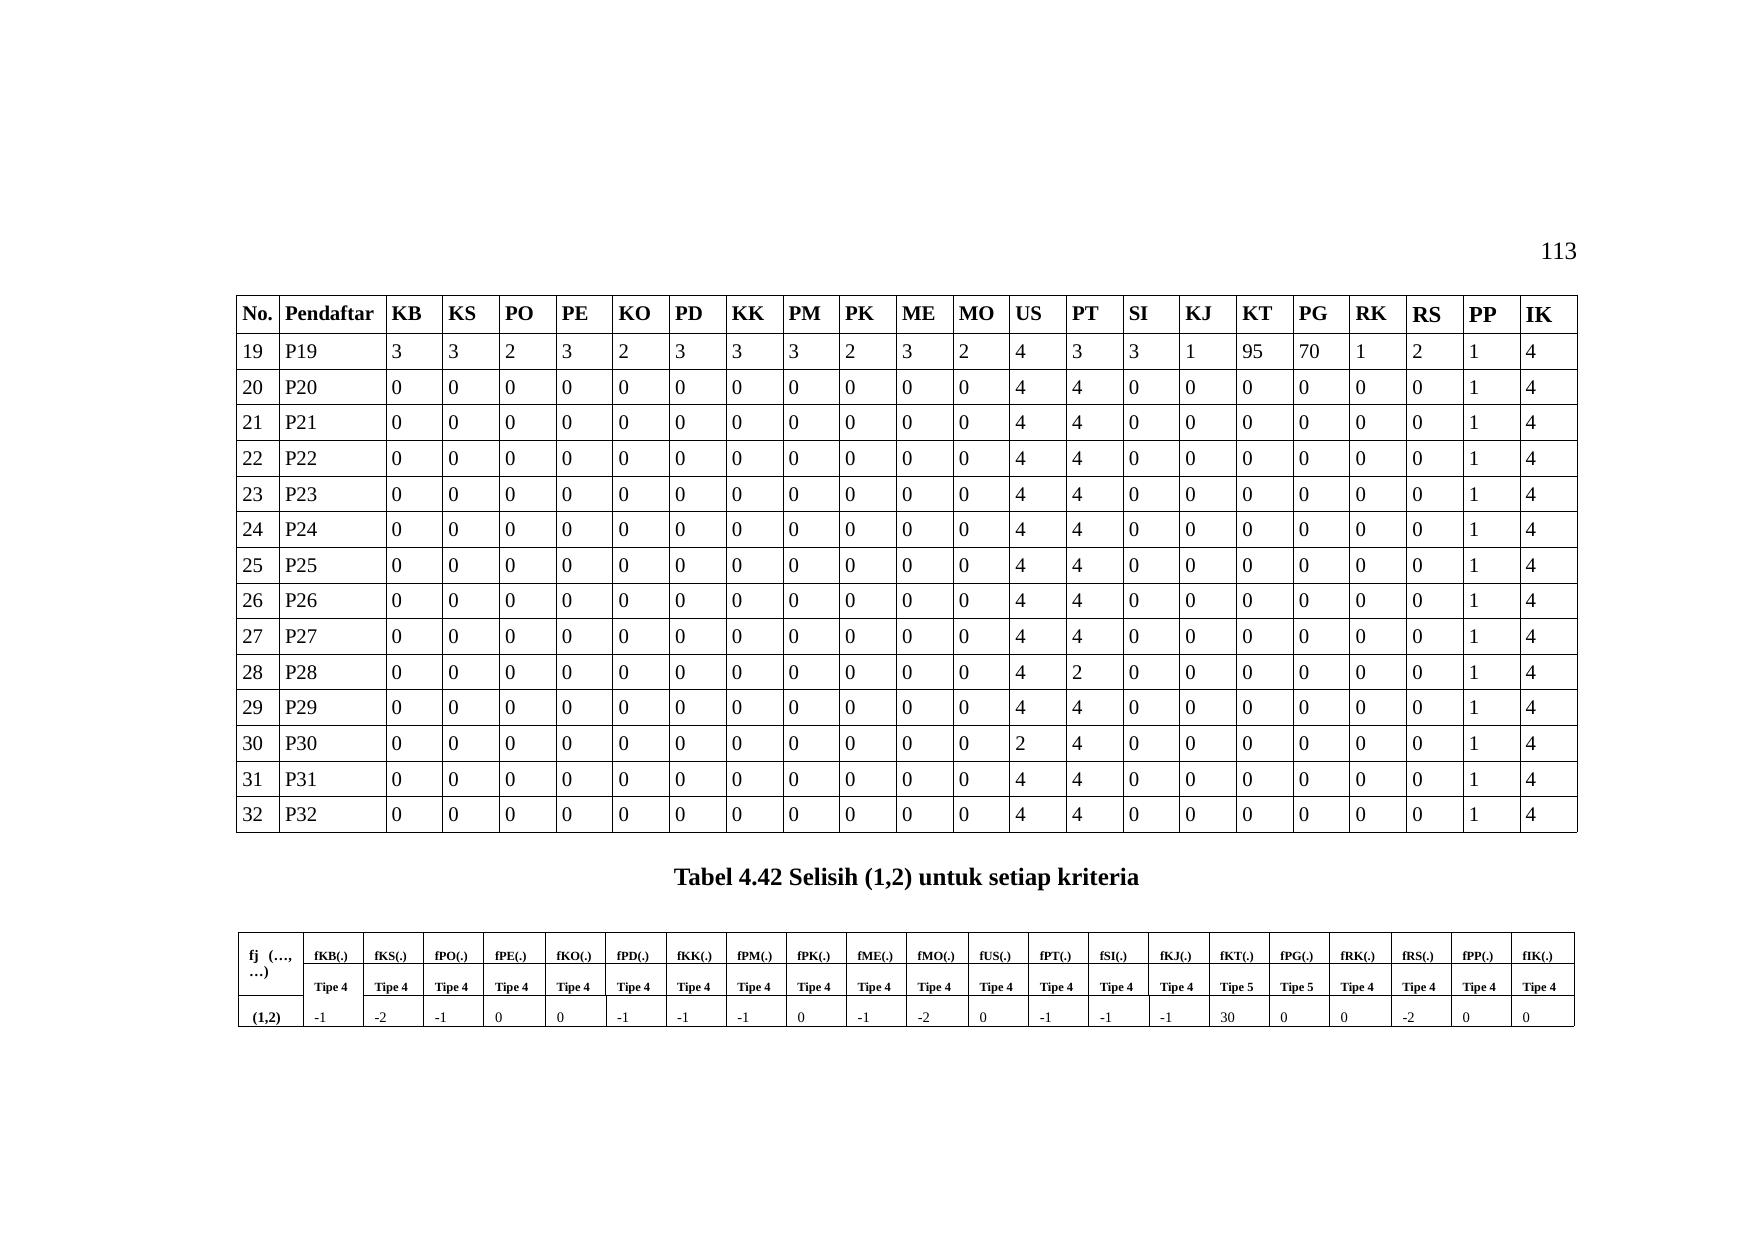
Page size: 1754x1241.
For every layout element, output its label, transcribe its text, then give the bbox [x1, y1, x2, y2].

table_cell 0 [1124, 370, 1179, 404]
table_cell Tipe 4 [1029, 964, 1088, 994]
table_cell 0 [954, 548, 1009, 582]
table_cell Tipe 4 [606, 964, 666, 994]
table_cell 0 [387, 584, 442, 618]
table_cell 4 [1067, 370, 1123, 404]
table_cell Tipe 4 [424, 964, 483, 994]
table_cell 4 [1521, 762, 1577, 796]
table_cell 0 [670, 690, 726, 725]
table_header US [1010, 296, 1066, 333]
table_cell 4 [1521, 690, 1577, 725]
table_cell 0 [613, 512, 669, 547]
table_cell 0 [1294, 655, 1349, 689]
table_cell 0 [954, 512, 1009, 547]
table_cell 3 [1124, 334, 1179, 369]
table_cell 0 [1350, 548, 1406, 582]
table_cell Tipe 4 [667, 964, 726, 994]
table_cell 0 [897, 584, 953, 618]
table_cell 0 [500, 690, 556, 725]
table_cell 0 [727, 370, 783, 404]
table_cell 0 [387, 441, 442, 476]
table_cell 4 [1521, 441, 1577, 476]
table_cell 0 [1124, 405, 1179, 440]
table_cell 4 [1010, 334, 1066, 369]
table_cell 0 [1180, 726, 1236, 761]
table_cell 0 [670, 477, 726, 511]
table_cell 2 [840, 334, 896, 369]
table_cell P31 [280, 762, 386, 796]
table_cell 0 [443, 797, 499, 832]
table_cell 1 [1180, 334, 1236, 369]
table_cell 0 [1124, 726, 1179, 761]
table_cell 22 [237, 441, 279, 476]
table_cell 1 [1464, 762, 1520, 796]
table_cell 0 [840, 619, 896, 654]
table_cell Tipe 4 [1089, 964, 1148, 994]
table_cell 0 [1407, 619, 1463, 654]
table_cell 0 [613, 655, 669, 689]
table_header KB [387, 296, 442, 333]
table_cell P30 [280, 726, 386, 761]
table_cell 0 [1180, 619, 1236, 654]
table_cell 0 [1124, 512, 1179, 547]
table_cell 3 [897, 334, 953, 369]
table_cell 0 [840, 441, 896, 476]
table_cell P22 [280, 441, 386, 476]
table_cell 4 [1521, 655, 1577, 689]
table_cell 0 [897, 405, 953, 440]
table_cell 0 [784, 690, 839, 725]
table_header ME [897, 296, 953, 333]
table_cell 0 [613, 690, 669, 725]
table_cell 0 [897, 477, 953, 511]
table_cell 0 [784, 441, 839, 476]
table_cell P24 [280, 512, 386, 547]
table_cell 4 [1521, 405, 1577, 440]
table_cell 4 [1067, 405, 1123, 440]
table_header KK [727, 296, 783, 333]
table_cell 0 [613, 584, 669, 618]
table_header PE [557, 296, 612, 333]
table_header No. [237, 296, 279, 333]
table_cell Tipe 4 [1330, 964, 1391, 994]
table_cell 0 [443, 726, 499, 761]
table_header fSI(.) [1089, 933, 1148, 963]
table_cell 0 [1330, 996, 1391, 1026]
table_cell 0 [557, 441, 612, 476]
table_cell 0 [387, 619, 442, 654]
table_cell 0 [954, 762, 1009, 796]
table_cell 0 [1180, 370, 1236, 404]
table_cell 0 [500, 405, 556, 440]
table_cell 0 [1180, 477, 1236, 511]
table_cell 32 [237, 797, 279, 832]
table_header fME(.) [847, 933, 906, 963]
table_cell 0 [443, 619, 499, 654]
table_cell -1 [607, 996, 666, 1026]
table_cell Tipe 4 [1149, 964, 1209, 994]
table_cell 0 [1350, 797, 1406, 832]
table_cell 0 [387, 762, 442, 796]
table_cell 4 [1067, 441, 1123, 476]
table_cell 4 [1010, 584, 1066, 618]
table_header fKO(.) [546, 933, 605, 963]
table_cell 4 [1010, 690, 1066, 725]
table_cell -2 [1392, 996, 1451, 1026]
table_cell 4 [1010, 619, 1066, 654]
table_cell 0 [954, 619, 1009, 654]
table_cell 0 [1124, 762, 1179, 796]
table_cell 0 [1124, 477, 1179, 511]
table_cell 0 [443, 512, 499, 547]
table_cell 0 [557, 762, 612, 796]
table_cell 0 [670, 619, 726, 654]
table_cell 0 [1180, 797, 1236, 832]
table_cell 0 [954, 655, 1009, 689]
table_cell 1 [1464, 334, 1520, 369]
table_cell 0 [613, 477, 669, 511]
table_cell 0 [500, 726, 556, 761]
table_cell P20 [280, 370, 386, 404]
table_cell 3 [387, 334, 442, 369]
table_cell 2 [500, 334, 556, 369]
table_cell 3 [670, 334, 726, 369]
table_cell 0 [727, 655, 783, 689]
table_header IK [1521, 296, 1577, 333]
table_cell 4 [1521, 370, 1577, 404]
table_cell 3 [557, 334, 612, 369]
table_cell 0 [840, 762, 896, 796]
table_cell Tipe 4 [484, 964, 545, 994]
table_header Pendaftar [280, 296, 386, 333]
table_cell 0 [613, 762, 669, 796]
text Tabel 4.42 Selisih (1,2) untuk setiap kriteria [236, 862, 1577, 891]
table_cell 4 [1067, 619, 1123, 654]
table_cell 0 [1124, 584, 1179, 618]
table_cell 1 [1464, 405, 1520, 440]
table_cell -1 [1029, 996, 1088, 1026]
table_cell 0 [1407, 726, 1463, 761]
table_cell 0 [1180, 512, 1236, 547]
table_cell 0 [784, 405, 839, 440]
table_cell 0 [1407, 584, 1463, 618]
table_cell 0 [443, 370, 499, 404]
table_cell 0 [954, 584, 1009, 618]
table_cell 0 [1350, 726, 1406, 761]
table_cell 4 [1010, 762, 1066, 796]
table_cell 0 [443, 584, 499, 618]
table_cell 0 [1237, 762, 1293, 796]
table_cell 0 [557, 548, 612, 582]
table_header fKT(.) [1210, 933, 1269, 963]
table_header PD [670, 296, 726, 333]
table_cell 0 [1407, 405, 1463, 440]
table_cell 0 [1407, 477, 1463, 511]
table_cell 0 [1294, 762, 1349, 796]
table_cell 0 [897, 726, 953, 761]
table_cell 4 [1521, 512, 1577, 547]
table_cell 0 [1407, 441, 1463, 476]
table_cell 1 [1464, 690, 1520, 725]
table_cell 0 [784, 477, 839, 511]
table_header SI [1124, 296, 1179, 333]
table_cell 0 [500, 797, 556, 832]
table_cell 0 [443, 477, 499, 511]
table_cell 0 [840, 726, 896, 761]
table_cell 0 [1350, 477, 1406, 511]
table_cell 0 [969, 996, 1028, 1026]
table_cell 0 [546, 996, 606, 1026]
table_header KS [443, 296, 499, 333]
table_cell 0 [1180, 690, 1236, 725]
table_header fPG(.) [1270, 933, 1329, 963]
table_cell 4 [1067, 797, 1123, 832]
table_cell P26 [280, 584, 386, 618]
table_header fMO(.) [907, 933, 968, 963]
table_cell 0 [1124, 690, 1179, 725]
table_cell 0 [1350, 762, 1406, 796]
table_cell -1 [1150, 996, 1209, 1026]
table_cell 0 [500, 512, 556, 547]
table_header fPO(.) [424, 933, 483, 963]
table_cell 1 [1464, 655, 1520, 689]
table_cell Tipe 4 [1392, 964, 1451, 994]
table_cell -1 [727, 996, 786, 1026]
table_cell 4 [1067, 477, 1123, 511]
table_cell 0 [784, 655, 839, 689]
table_cell 4 [1010, 655, 1066, 689]
table_header KT [1237, 296, 1293, 333]
table_cell 1 [1464, 441, 1520, 476]
table_cell -1 [424, 996, 483, 1026]
table_cell -2 [364, 996, 423, 1026]
table_cell Tipe 4 [546, 964, 605, 994]
table_cell 0 [1124, 797, 1179, 832]
table_header PP [1464, 296, 1520, 333]
table_cell 0 [1237, 477, 1293, 511]
table_cell 23 [237, 477, 279, 511]
table_cell 70 [1294, 334, 1349, 369]
table_cell 0 [387, 655, 442, 689]
table_cell 0 [897, 762, 953, 796]
table_cell 0 [784, 797, 839, 832]
table_cell P23 [280, 477, 386, 511]
table_cell 4 [1521, 584, 1577, 618]
table_cell 0 [1294, 619, 1349, 654]
table_cell 4 [1067, 584, 1123, 618]
table_cell 0 [840, 655, 896, 689]
table_cell 0 [727, 548, 783, 582]
table_header fUS(.) [969, 933, 1028, 963]
table_cell 0 [1407, 690, 1463, 725]
table_cell 0 [613, 726, 669, 761]
table_cell 0 [1350, 655, 1406, 689]
table_cell 0 [784, 512, 839, 547]
table_header PM [784, 296, 839, 333]
table_cell 0 [387, 477, 442, 511]
table_header fKS(.) [364, 933, 423, 963]
table_cell 3 [443, 334, 499, 369]
table_cell 4 [1521, 477, 1577, 511]
table_cell 0 [784, 548, 839, 582]
table_cell 4 [1521, 726, 1577, 761]
table_cell 0 [1294, 797, 1349, 832]
table_header PG [1294, 296, 1349, 333]
table_cell 27 [237, 619, 279, 654]
table_cell 4 [1010, 441, 1066, 476]
table_cell 4 [1010, 548, 1066, 582]
table_cell 4 [1010, 405, 1066, 440]
table_cell 0 [500, 762, 556, 796]
table_cell 0 [670, 405, 726, 440]
table_cell 0 [840, 512, 896, 547]
table_cell 0 [613, 619, 669, 654]
table_cell 0 [557, 405, 612, 440]
table_cell 0 [897, 797, 953, 832]
table_cell Tipe 5 [1210, 964, 1269, 994]
table_cell 30 [1210, 996, 1269, 1026]
table_cell 31 [237, 762, 279, 796]
table_cell 0 [500, 477, 556, 511]
table_cell 0 [387, 512, 442, 547]
table_cell 0 [1237, 726, 1293, 761]
table_cell 0 [443, 548, 499, 582]
table_cell 21 [237, 405, 279, 440]
table_cell 0 [387, 797, 442, 832]
table_cell 0 [954, 441, 1009, 476]
table_cell 0 [1237, 512, 1293, 547]
table_cell 0 [1180, 405, 1236, 440]
table_cell 0 [1294, 405, 1349, 440]
table_cell P32 [280, 797, 386, 832]
table_cell 0 [557, 655, 612, 689]
table_cell 0 [1407, 655, 1463, 689]
table_cell 0 [1294, 477, 1349, 511]
table_cell 19 [237, 334, 279, 369]
table_cell Tipe 5 [1270, 964, 1329, 994]
table_cell Tipe 4 [1452, 964, 1511, 994]
table_cell 2 [954, 334, 1009, 369]
table_header fIK(.) [1512, 933, 1574, 963]
table_cell 0 [1237, 655, 1293, 689]
table_cell -1 [1089, 996, 1149, 1026]
table_cell 0 [954, 477, 1009, 511]
table_cell 0 [557, 690, 612, 725]
table_cell 0 [727, 762, 783, 796]
table_cell 29 [237, 690, 279, 725]
table_cell 3 [727, 334, 783, 369]
table_cell P21 [280, 405, 386, 440]
table_cell 0 [613, 548, 669, 582]
table_cell 0 [1180, 762, 1236, 796]
table_header fPM(.) [727, 933, 786, 963]
table_cell 0 [1407, 762, 1463, 796]
table_cell 20 [237, 370, 279, 404]
table_cell 2 [1010, 726, 1066, 761]
table_cell 0 [897, 548, 953, 582]
table_cell 0 [787, 996, 846, 1026]
table_cell 1 [1464, 512, 1520, 547]
table_cell 0 [670, 655, 726, 689]
table_cell 0 [443, 405, 499, 440]
table_cell 1 [1464, 370, 1520, 404]
table_cell 0 [1237, 619, 1293, 654]
table_cell 0 [557, 584, 612, 618]
table_cell 0 [897, 655, 953, 689]
table_cell 0 [727, 477, 783, 511]
table_cell 0 [1124, 619, 1179, 654]
table_cell 0 [954, 726, 1009, 761]
table_cell 0 [1180, 548, 1236, 582]
table_cell 0 [670, 548, 726, 582]
table_cell 0 [500, 584, 556, 618]
table_cell 0 [784, 584, 839, 618]
table_cell -1 [304, 995, 363, 1026]
table_cell 0 [443, 655, 499, 689]
table_cell 0 [840, 477, 896, 511]
table_cell 1 [1464, 477, 1520, 511]
table_header RK [1350, 296, 1406, 333]
table_cell 0 [670, 762, 726, 796]
table_header PK [840, 296, 896, 333]
table_cell 0 [387, 690, 442, 725]
table_cell 0 [387, 548, 442, 582]
table_cell 0 [1452, 996, 1511, 1026]
table_cell 0 [613, 797, 669, 832]
table_cell Tipe 4 [969, 964, 1028, 994]
table_cell 4 [1010, 477, 1066, 511]
table_cell 2 [613, 334, 669, 369]
table_cell 0 [670, 370, 726, 404]
table_cell P29 [280, 690, 386, 725]
table_header KO [613, 296, 669, 333]
table_cell 1 [1464, 619, 1520, 654]
table_cell 0 [500, 441, 556, 476]
table_cell 0 [1294, 690, 1349, 725]
table_cell 4 [1010, 797, 1066, 832]
table_cell 0 [1270, 996, 1329, 1026]
table_cell 4 [1010, 512, 1066, 547]
table_cell 0 [1350, 619, 1406, 654]
table_cell 1 [1464, 548, 1520, 582]
table_cell 4 [1521, 797, 1577, 832]
table_cell 3 [784, 334, 839, 369]
table_cell 0 [670, 512, 726, 547]
table_cell Tipe 4 [787, 964, 846, 994]
table_cell 25 [237, 548, 279, 582]
table_cell -1 [847, 996, 906, 1026]
table_cell 4 [1067, 548, 1123, 582]
table_cell 4 [1521, 619, 1577, 654]
table_cell 0 [954, 405, 1009, 440]
table_cell 0 [670, 441, 726, 476]
table_cell 0 [727, 584, 783, 618]
table_cell 0 [1237, 584, 1293, 618]
table_cell 0 [1294, 512, 1349, 547]
table_cell -1 [667, 996, 726, 1026]
table_cell Tipe 4 [847, 964, 906, 994]
table_header fPP(.) [1452, 933, 1511, 963]
table_cell 0 [1294, 441, 1349, 476]
table_cell Tipe 4 [304, 964, 363, 994]
table_cell 0 [557, 797, 612, 832]
table_cell 0 [613, 441, 669, 476]
table_cell 0 [1350, 405, 1406, 440]
table_cell P27 [280, 619, 386, 654]
table_cell Tipe 4 [727, 964, 786, 994]
table_cell 0 [670, 797, 726, 832]
table_cell 0 [840, 797, 896, 832]
table_header PT [1067, 296, 1123, 333]
table_cell 0 [387, 370, 442, 404]
table_cell 0 [1350, 441, 1406, 476]
table_cell 0 [484, 996, 545, 1026]
table_cell 0 [1237, 690, 1293, 725]
table_cell 0 [840, 584, 896, 618]
table_header fRK(.) [1330, 933, 1391, 963]
table_cell 0 [1180, 584, 1236, 618]
table_cell 0 [784, 619, 839, 654]
table_cell 0 [1294, 548, 1349, 582]
table_cell 0 [557, 619, 612, 654]
table_cell 0 [387, 726, 442, 761]
table_header RS [1407, 296, 1463, 333]
table_cell 0 [1237, 441, 1293, 476]
table_cell Tipe 4 [364, 964, 423, 994]
table_cell 24 [237, 512, 279, 547]
table_cell 30 [237, 726, 279, 761]
table_cell 0 [1237, 405, 1293, 440]
table_cell 0 [897, 441, 953, 476]
table_cell 0 [727, 797, 783, 832]
table_cell Tipe 4 [1512, 964, 1574, 994]
table_cell 0 [557, 477, 612, 511]
table_header fPK(.) [787, 933, 846, 963]
table_cell 0 [1124, 655, 1179, 689]
table_cell 0 [784, 726, 839, 761]
table_cell 0 [1407, 512, 1463, 547]
table_cell 0 [1180, 655, 1236, 689]
table_cell 0 [1350, 584, 1406, 618]
table_cell 0 [1294, 584, 1349, 618]
table_cell 4 [1521, 548, 1577, 582]
table_cell -2 [907, 996, 968, 1026]
table_cell 0 [1350, 512, 1406, 547]
table_cell 0 [1124, 548, 1179, 582]
table_header fKJ(.) [1149, 933, 1209, 963]
table_cell 0 [443, 690, 499, 725]
table_cell 0 [897, 690, 953, 725]
table_header MO [954, 296, 1009, 333]
table_cell P28 [280, 655, 386, 689]
table_cell 0 [1180, 441, 1236, 476]
table_cell 0 [443, 762, 499, 796]
table_cell P25 [280, 548, 386, 582]
table_cell 0 [784, 370, 839, 404]
table_cell 0 [500, 619, 556, 654]
table_cell 0 [557, 512, 612, 547]
table_cell 0 [727, 690, 783, 725]
table_cell 0 [954, 370, 1009, 404]
table_cell 0 [1350, 690, 1406, 725]
table_cell 4 [1067, 726, 1123, 761]
table_cell 0 [897, 370, 953, 404]
table_header PO [500, 296, 556, 333]
table_cell 0 [897, 512, 953, 547]
table_cell 1 [1464, 797, 1520, 832]
table_cell 0 [954, 690, 1009, 725]
table_cell 3 [1067, 334, 1123, 369]
table_header KJ [1180, 296, 1236, 333]
table_cell 1 [1464, 726, 1520, 761]
table_cell 0 [727, 726, 783, 761]
table_cell 0 [1237, 370, 1293, 404]
table_cell 0 [613, 370, 669, 404]
table_cell 0 [1512, 996, 1574, 1026]
table_cell 0 [670, 726, 726, 761]
table_header fj (…, …) [239, 933, 303, 994]
table_cell (1,2) [239, 996, 303, 1026]
table_cell 0 [954, 797, 1009, 832]
table_cell 0 [500, 370, 556, 404]
table_cell 0 [1350, 370, 1406, 404]
table_cell 28 [237, 655, 279, 689]
table_cell 0 [727, 405, 783, 440]
table_header fRS(.) [1392, 933, 1451, 963]
table_cell 95 [1237, 334, 1293, 369]
table_cell 1 [1464, 584, 1520, 618]
table_cell 4 [1067, 762, 1123, 796]
table_cell 4 [1521, 334, 1577, 369]
table_header fKB(.) [304, 933, 363, 963]
table_cell 2 [1067, 655, 1123, 689]
table_cell 0 [1237, 548, 1293, 582]
table_cell 0 [613, 405, 669, 440]
table_cell 1 [1350, 334, 1406, 369]
table_cell P19 [280, 334, 386, 369]
table_cell 0 [727, 619, 783, 654]
table_cell 0 [897, 619, 953, 654]
table_cell 0 [1124, 441, 1179, 476]
table_cell 0 [1407, 370, 1463, 404]
table_cell 0 [1237, 797, 1293, 832]
table_cell 0 [1407, 548, 1463, 582]
table_cell 2 [1407, 334, 1463, 369]
table_cell 0 [840, 690, 896, 725]
table_cell 0 [557, 726, 612, 761]
table_header fPT(.) [1029, 933, 1088, 963]
table_header fPD(.) [606, 933, 666, 963]
table_header fKK(.) [667, 933, 726, 963]
table_cell 26 [237, 584, 279, 618]
table_cell 0 [1407, 797, 1463, 832]
table_cell 0 [557, 370, 612, 404]
table_cell 0 [500, 548, 556, 582]
table_cell 0 [1294, 726, 1349, 761]
table_cell 0 [727, 441, 783, 476]
table_cell 0 [500, 655, 556, 689]
table_cell 0 [727, 512, 783, 547]
table_cell 0 [387, 405, 442, 440]
table_cell 0 [443, 441, 499, 476]
table_cell 4 [1067, 690, 1123, 725]
table_cell 0 [840, 548, 896, 582]
table_cell 4 [1010, 370, 1066, 404]
table_cell 0 [840, 405, 896, 440]
table_cell 0 [840, 370, 896, 404]
table_cell 0 [670, 584, 726, 618]
table_cell Tipe 4 [907, 964, 968, 994]
table_cell 0 [784, 762, 839, 796]
table_header fPE(.) [484, 933, 545, 963]
table_cell 0 [1294, 370, 1349, 404]
table_cell 4 [1067, 512, 1123, 547]
